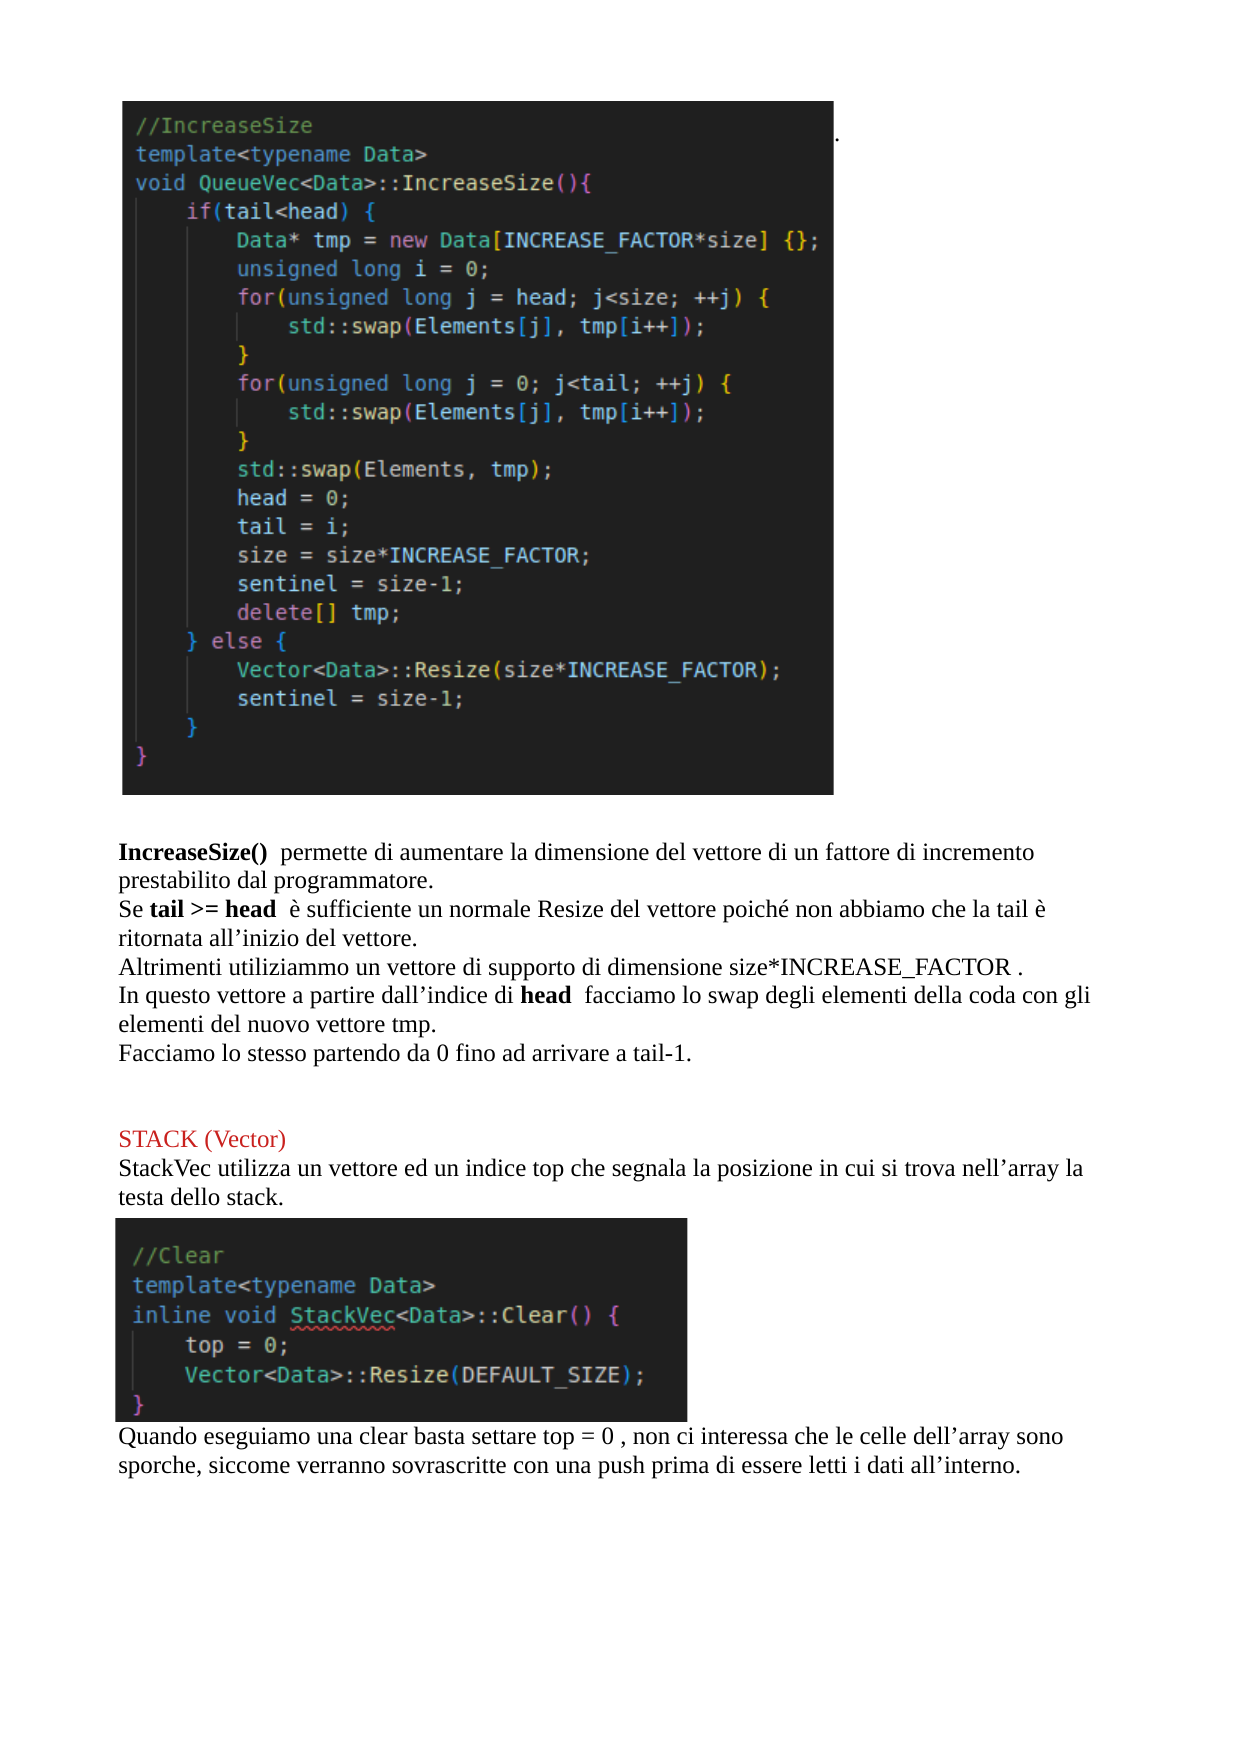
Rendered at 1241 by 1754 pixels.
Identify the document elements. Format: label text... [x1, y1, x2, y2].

text Quando eseguiamo una clear basta settare top = 0 , non ci interessa che le celle dell’array sono sporche, siccome verranno sovrascritte con una push prima di essere letti i dati all’interno. [118, 1211, 1122, 1479]
text StackVec utilizza un vettore ed un indice top che segnala la posizione in cui si trova nell’array la testa dello stack. [118, 1153, 1122, 1211]
picture [115, 1218, 688, 1422]
text In questo vettore a partire dall’indice di head facciamo lo swap degli elementi della coda con gli elementi del nuovo vettore tmp. [118, 981, 1122, 1038]
text Se tail >= head è sufficiente un normale Resize del vettore poiché non abbiamo che la tail è ritornata all’inizio del vettore. [118, 894, 1122, 952]
picture [122, 101, 834, 795]
text . [834, 118, 1122, 147]
text Facciamo lo stesso partendo da 0 fino ad arrivare a tail-1. [118, 1038, 1122, 1067]
text Altrimenti utiliziammo un vettore di supporto di dimensione size*INCREASE_FACTOR . [118, 952, 1122, 981]
text [118, 118, 122, 147]
text IncreaseSize() permette di aumentare la dimensione del vettore di un fattore di incremento prestabilito dal programmatore. [118, 837, 1122, 894]
text STACK (Vector) [118, 1124, 1122, 1153]
